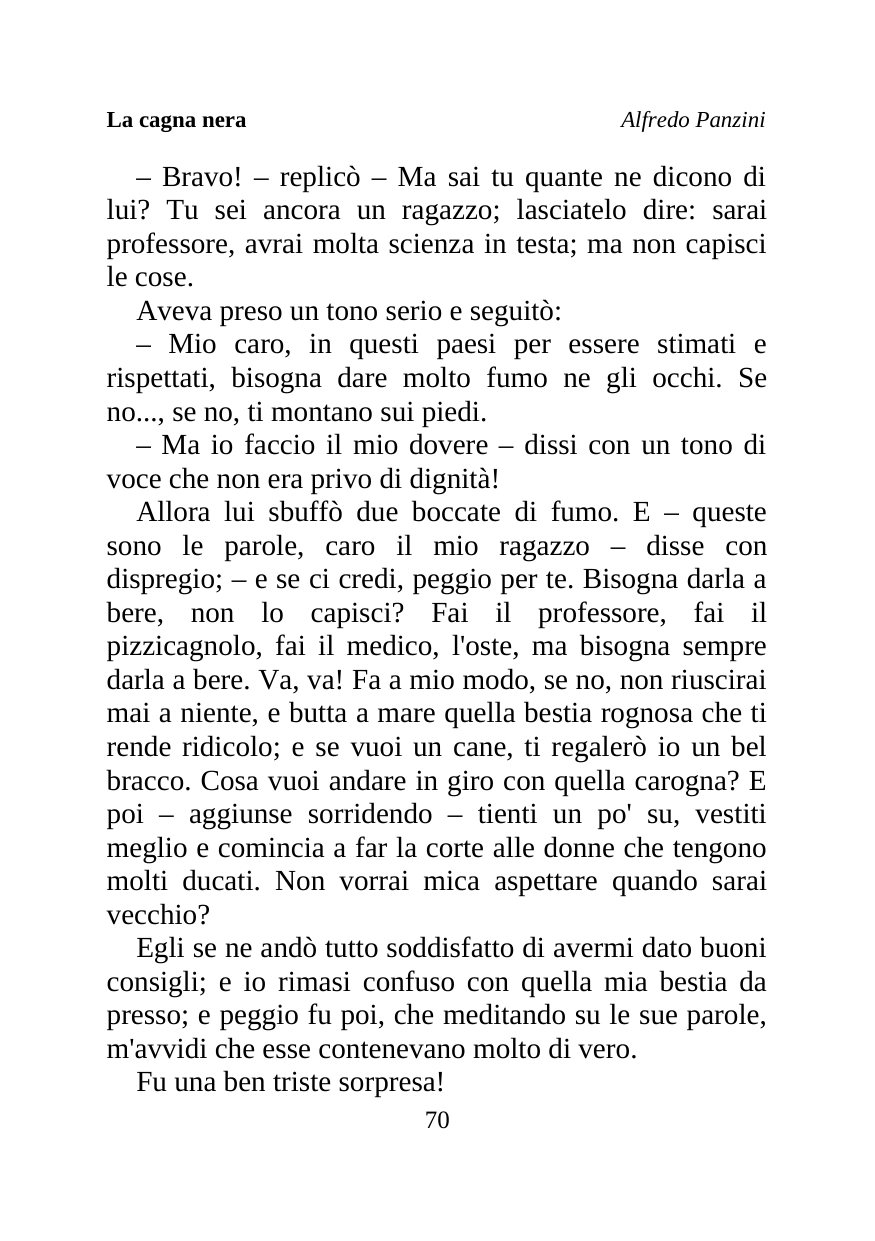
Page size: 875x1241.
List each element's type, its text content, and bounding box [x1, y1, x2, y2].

text Egli se ne andò tutto soddisfatto di avermi dato buoni consigli; e io rimasi confuso con quella mia bestia da presso; e peggio fu poi, che meditando su le sue parole, m'avvidi che esse contenevano molto di vero. [106, 930, 768, 1064]
text Aveva preso un tono serio e seguitò: [106, 293, 768, 327]
text Allora lui sbuffò due boccate di fumo. E – queste sono le parole, caro il mio ragazzo – disse con dispregio; – e se ci credi, peggio per te. Bisogna darla a bere, non lo capisci? Fai il professore, fai il pizzicagnolo, fai il medico, l'oste, ma bisogna sempre darla a bere. Va, va! Fa a mio modo, se no, non riuscirai mai a niente, e butta a mare quella bestia rognosa che ti rende ridicolo; e se vuoi un cane, ti regalerò io un bel bracco. Cosa vuoi andare in giro con quella carogna? E poi – aggiunse sorridendo – tienti un po' su, vestiti meglio e comincia a far la corte alle donne che tengono molti ducati. Non vorrai mica aspettare quando sarai vecchio? [106, 494, 768, 930]
text Fu una ben triste sorpresa! [106, 1064, 768, 1098]
text – Bravo! – replicò – Ma sai tu quante ne dicono di lui? Tu sei ancora un ragazzo; lasciatelo dire: sarai professore, avrai molta scienza in testa; ma non capisci le cose. [106, 159, 768, 293]
text – Mio caro, in questi paesi per essere stimati e rispettati, bisogna dare molto fumo ne gli occhi. Se no..., se no, ti montano sui piedi. [106, 327, 768, 427]
text – Ma io faccio il mio dovere – dissi con un tono di voce che non era privo di dignità! [106, 427, 768, 494]
